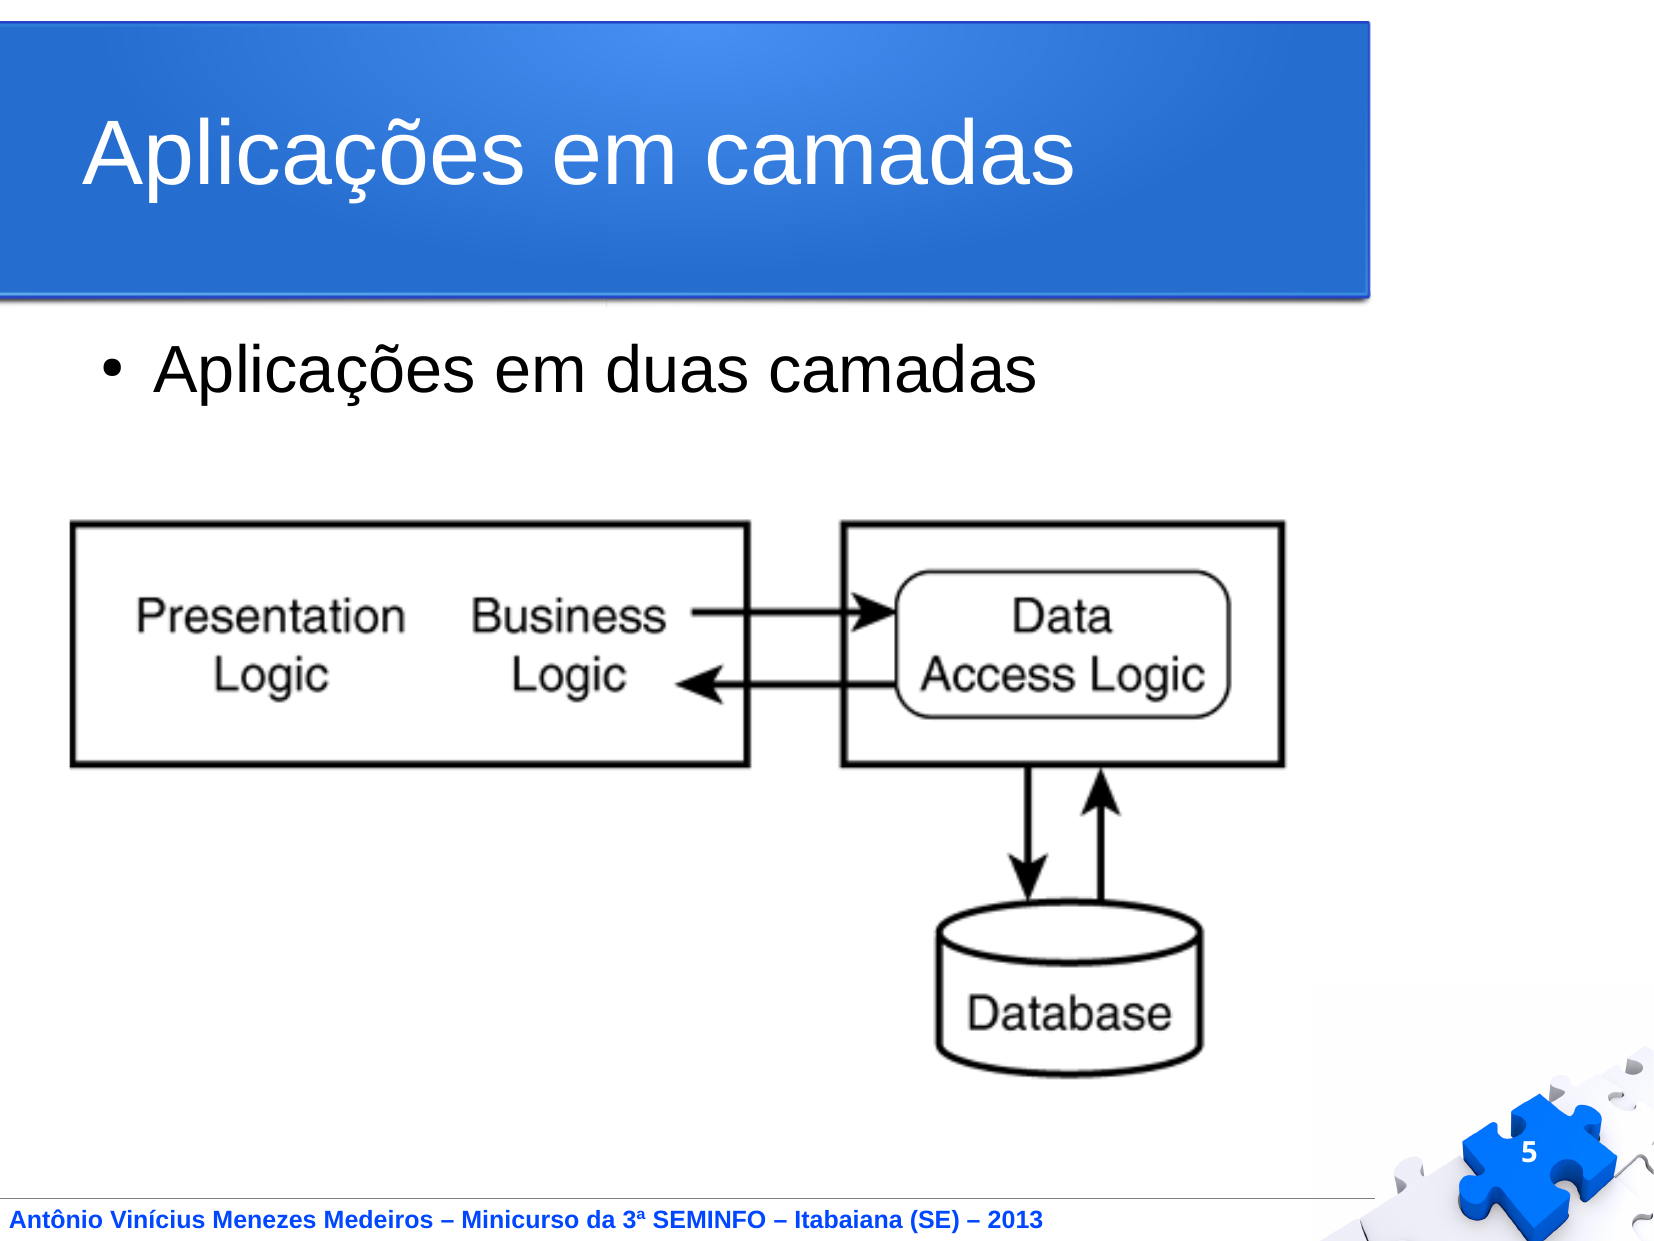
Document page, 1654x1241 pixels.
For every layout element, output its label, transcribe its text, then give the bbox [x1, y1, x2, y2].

picture [0, 21, 1375, 307]
picture [69, 490, 1288, 1082]
title Aplicações em camadas [82, 49, 1323, 257]
picture [1311, 983, 1654, 1241]
list Aplicações em duas camadas [82, 332, 1356, 1052]
